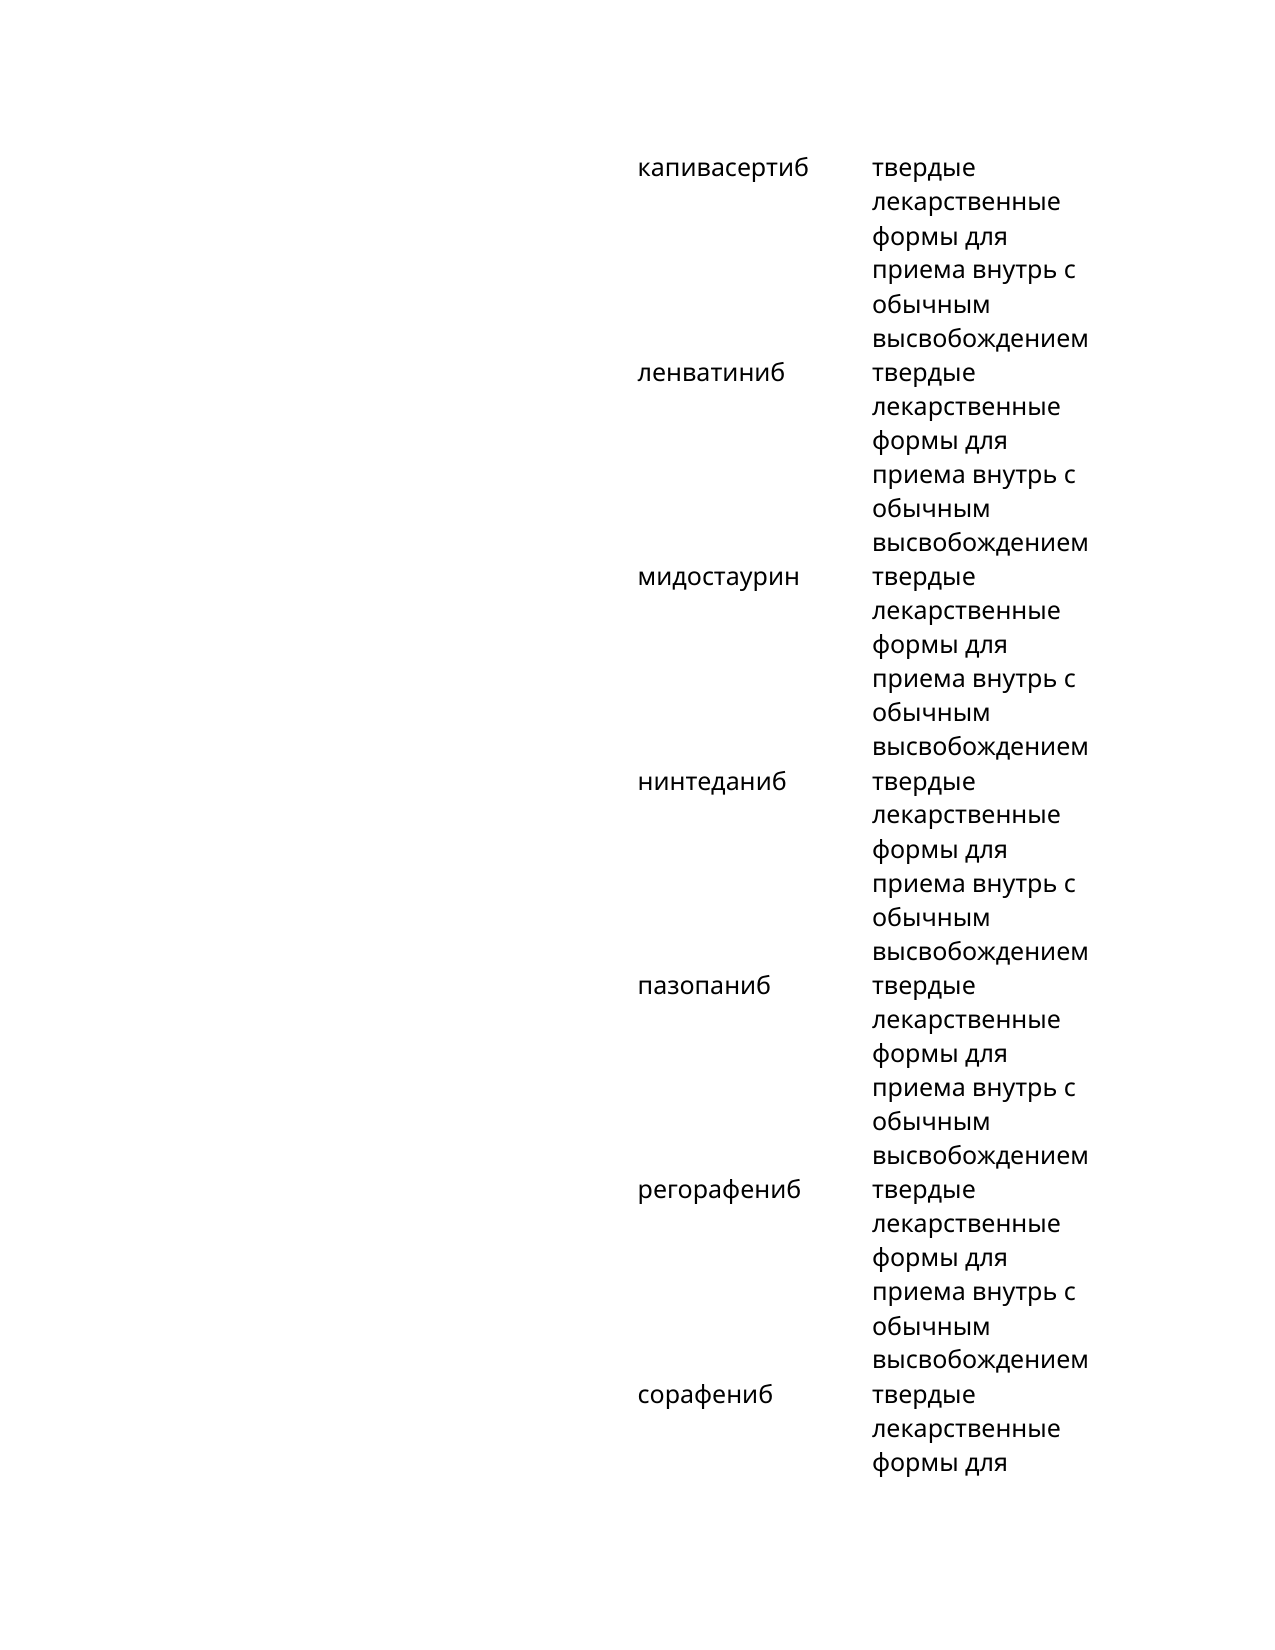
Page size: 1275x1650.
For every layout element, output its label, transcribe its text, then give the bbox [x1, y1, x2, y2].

table_cell нинтеданиб [638, 763, 872, 967]
table_cell [169, 150, 403, 1478]
table_cell твердые лекарственные формы для приема внутрь с обычным высвобождением [872, 968, 1106, 1172]
table_cell пазопаниб [638, 968, 872, 1172]
table_cell [403, 150, 637, 1478]
table_cell твердые лекарственные формы для приема внутрь с обычным высвобождением [872, 763, 1106, 967]
table_cell регорафениб [638, 1172, 872, 1376]
table_cell твердые лекарственные формы для [872, 1376, 1106, 1478]
table_cell твердые лекарственные формы для приема внутрь с обычным высвобождением [872, 1172, 1106, 1376]
table_cell сорафениб [638, 1376, 872, 1478]
table_cell твердые лекарственные формы для приема внутрь с обычным высвобождением [872, 150, 1106, 354]
table_cell капивасертиб [638, 150, 872, 354]
table_cell твердые лекарственные формы для приема внутрь с обычным высвобождением [872, 559, 1106, 763]
table_cell твердые лекарственные формы для приема внутрь с обычным высвобождением [872, 354, 1106, 559]
table_cell ленватиниб [638, 354, 872, 559]
table_cell мидостаурин [638, 559, 872, 763]
